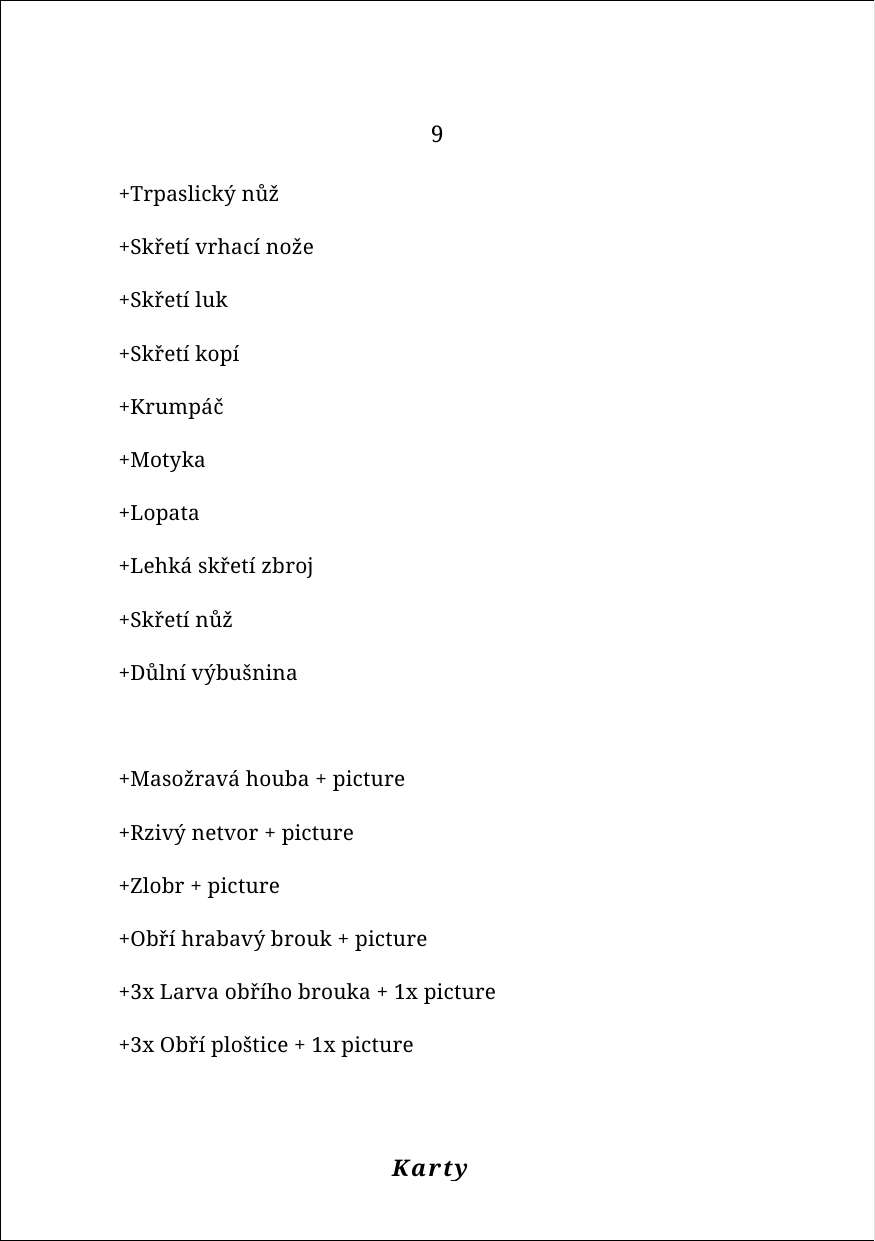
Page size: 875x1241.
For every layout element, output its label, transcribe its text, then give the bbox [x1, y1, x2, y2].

text +Skřetí nůž [118, 605, 756, 633]
text +Skřetí vrhací nože [118, 232, 756, 261]
text +3x Obří ploštice + 1x picture [118, 1031, 756, 1059]
text +Skřetí kopí [118, 339, 756, 367]
text +Masožravá houba + picture [118, 764, 756, 793]
text +Lehká skřetí zbroj [118, 552, 756, 580]
text +3x Larva obřího brouka + 1x picture [118, 977, 756, 1006]
text +Rzivý netvor + picture [118, 818, 756, 846]
text +Lopata [118, 498, 756, 527]
text +Motyka [118, 445, 756, 473]
text +Skřetí luk [118, 285, 756, 314]
text +Důlní výbušnina [118, 658, 756, 686]
text +Zlobr + picture [118, 871, 756, 899]
text +Krumpáč [118, 392, 756, 420]
text +Obří hrabavý brouk + picture [118, 924, 756, 953]
text +Trpaslický nůž [118, 179, 756, 207]
